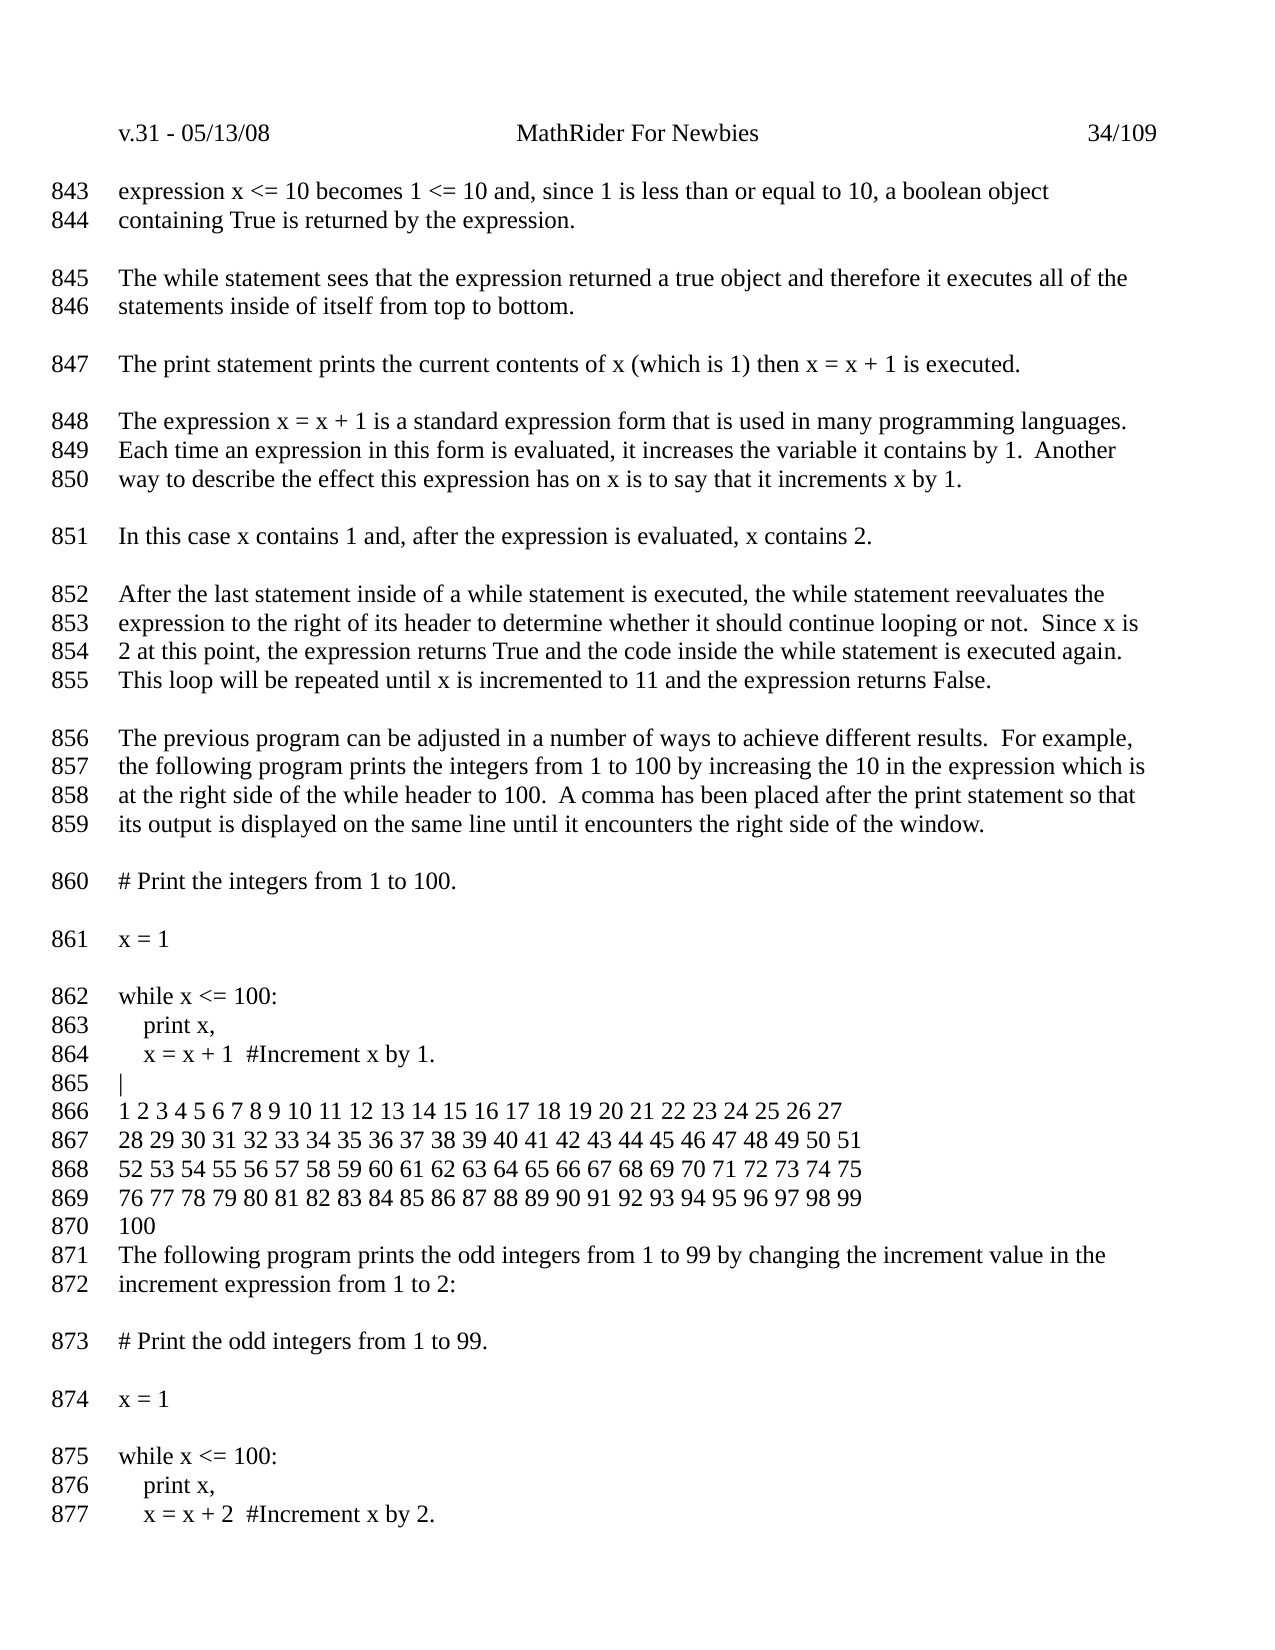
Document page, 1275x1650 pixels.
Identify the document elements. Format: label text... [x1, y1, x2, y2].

text x = x + 2 #Increment x by 2. [118, 1499, 1157, 1528]
text # Print the odd integers from 1 to 99. [118, 1326, 1157, 1355]
text x = 1 [118, 1384, 1157, 1413]
text # Print the integers from 1 to 100. [118, 866, 1157, 895]
text In this case x contains 1 and, after the expression is evaluated, x contains 2. [118, 521, 1157, 550]
text The print statement prints the current contents of x (which is 1) then x = x + 1 is executed. [118, 349, 1157, 378]
text x = x + 1 #Increment x by 1. [118, 1039, 1157, 1068]
text while x <= 100: [118, 981, 1157, 1010]
text print x, [118, 1010, 1157, 1039]
text The previous program can be adjusted in a number of ways to achieve different results. For example, the following program prints the integers from 1 to 100 by increasing the 10 in the expression which is at the right side of the while header to 100. A comma has been placed after the print statement so that its output is displayed on the same line until it encounters the right side of the window. [118, 723, 1157, 838]
text 100 [118, 1211, 1157, 1240]
text while x <= 100: [118, 1441, 1157, 1470]
text | [118, 1068, 1157, 1096]
text 28 29 30 31 32 33 34 35 36 37 38 39 40 41 42 43 44 45 46 47 48 49 50 51 [118, 1125, 1157, 1154]
text The following program prints the odd integers from 1 to 99 by changing the increment value in the increment expression from 1 to 2: [118, 1240, 1157, 1298]
text 76 77 78 79 80 81 82 83 84 85 86 87 88 89 90 91 92 93 94 95 96 97 98 99 [118, 1183, 1157, 1211]
text The expression x = x + 1 is a standard expression form that is used in many programming languages. Each time an expression in this form is evaluated, it increases the variable it contains by 1. Another way to describe the effect this expression has on x is to say that it increments x by 1. [118, 406, 1157, 493]
text The while statement sees that the expression returned a true object and therefore it executes all of the statements inside of itself from top to bottom. [118, 263, 1157, 320]
text 52 53 54 55 56 57 58 59 60 61 62 63 64 65 66 67 68 69 70 71 72 73 74 75 [118, 1154, 1157, 1183]
text expression x <= 10 becomes 1 <= 10 and, since 1 is less than or equal to 10, a boolean object containing True is returned by the expression. [118, 176, 1157, 234]
text x = 1 [118, 924, 1157, 953]
text print x, [118, 1470, 1157, 1499]
text After the last statement inside of a while statement is executed, the while statement reevaluates the expression to the right of its header to determine whether it should continue looping or not. Since x is 2 at this point, the expression returns True and the code inside the while statement is executed again. This loop will be repeated until x is incremented to 11 and the expression returns False. [118, 579, 1157, 694]
text 1 2 3 4 5 6 7 8 9 10 11 12 13 14 15 16 17 18 19 20 21 22 23 24 25 26 27 [118, 1096, 1157, 1125]
